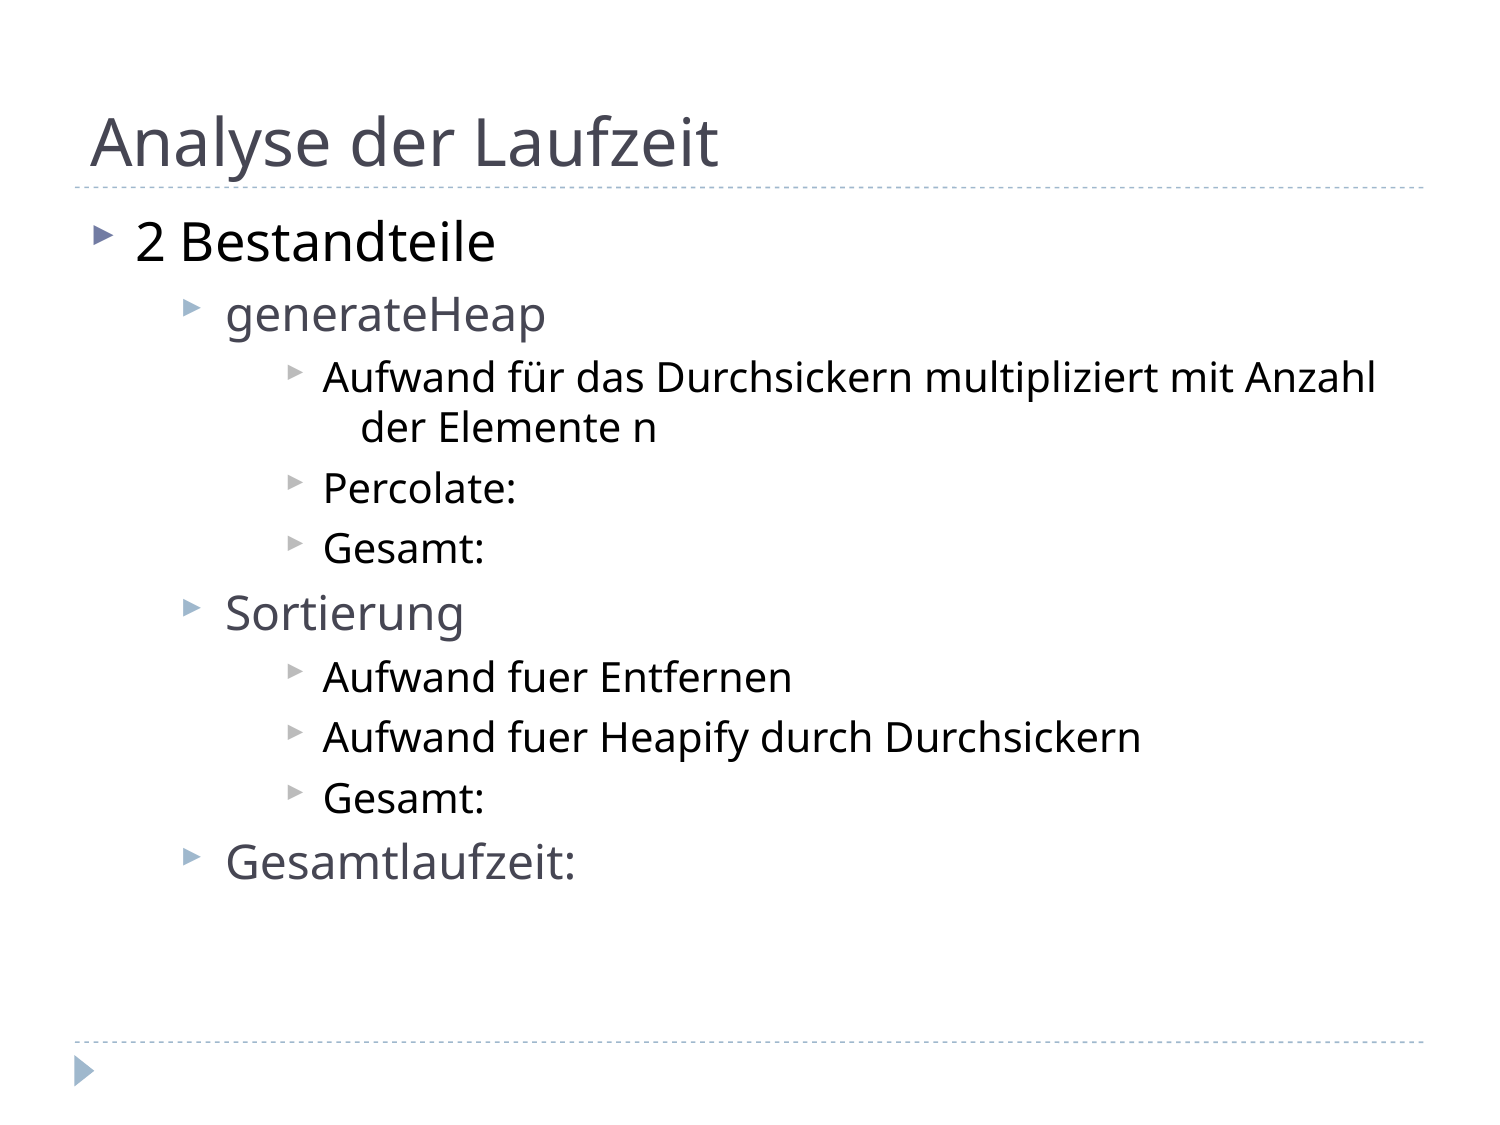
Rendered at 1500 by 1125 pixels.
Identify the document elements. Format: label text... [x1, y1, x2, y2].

list 2 Bestandteile generateHeap Aufwand für das Durchsickern multipliziert mit Anzahl der Elemente n Percolate: Gesamt: Sortierung Aufwand fuer Entfernen Aufwand fuer Heapify durch Durchsickern Gesamt: Gesamtlaufzeit: [75, 200, 1426, 1011]
title Analyse der Laufzeit [75, 24, 1426, 188]
